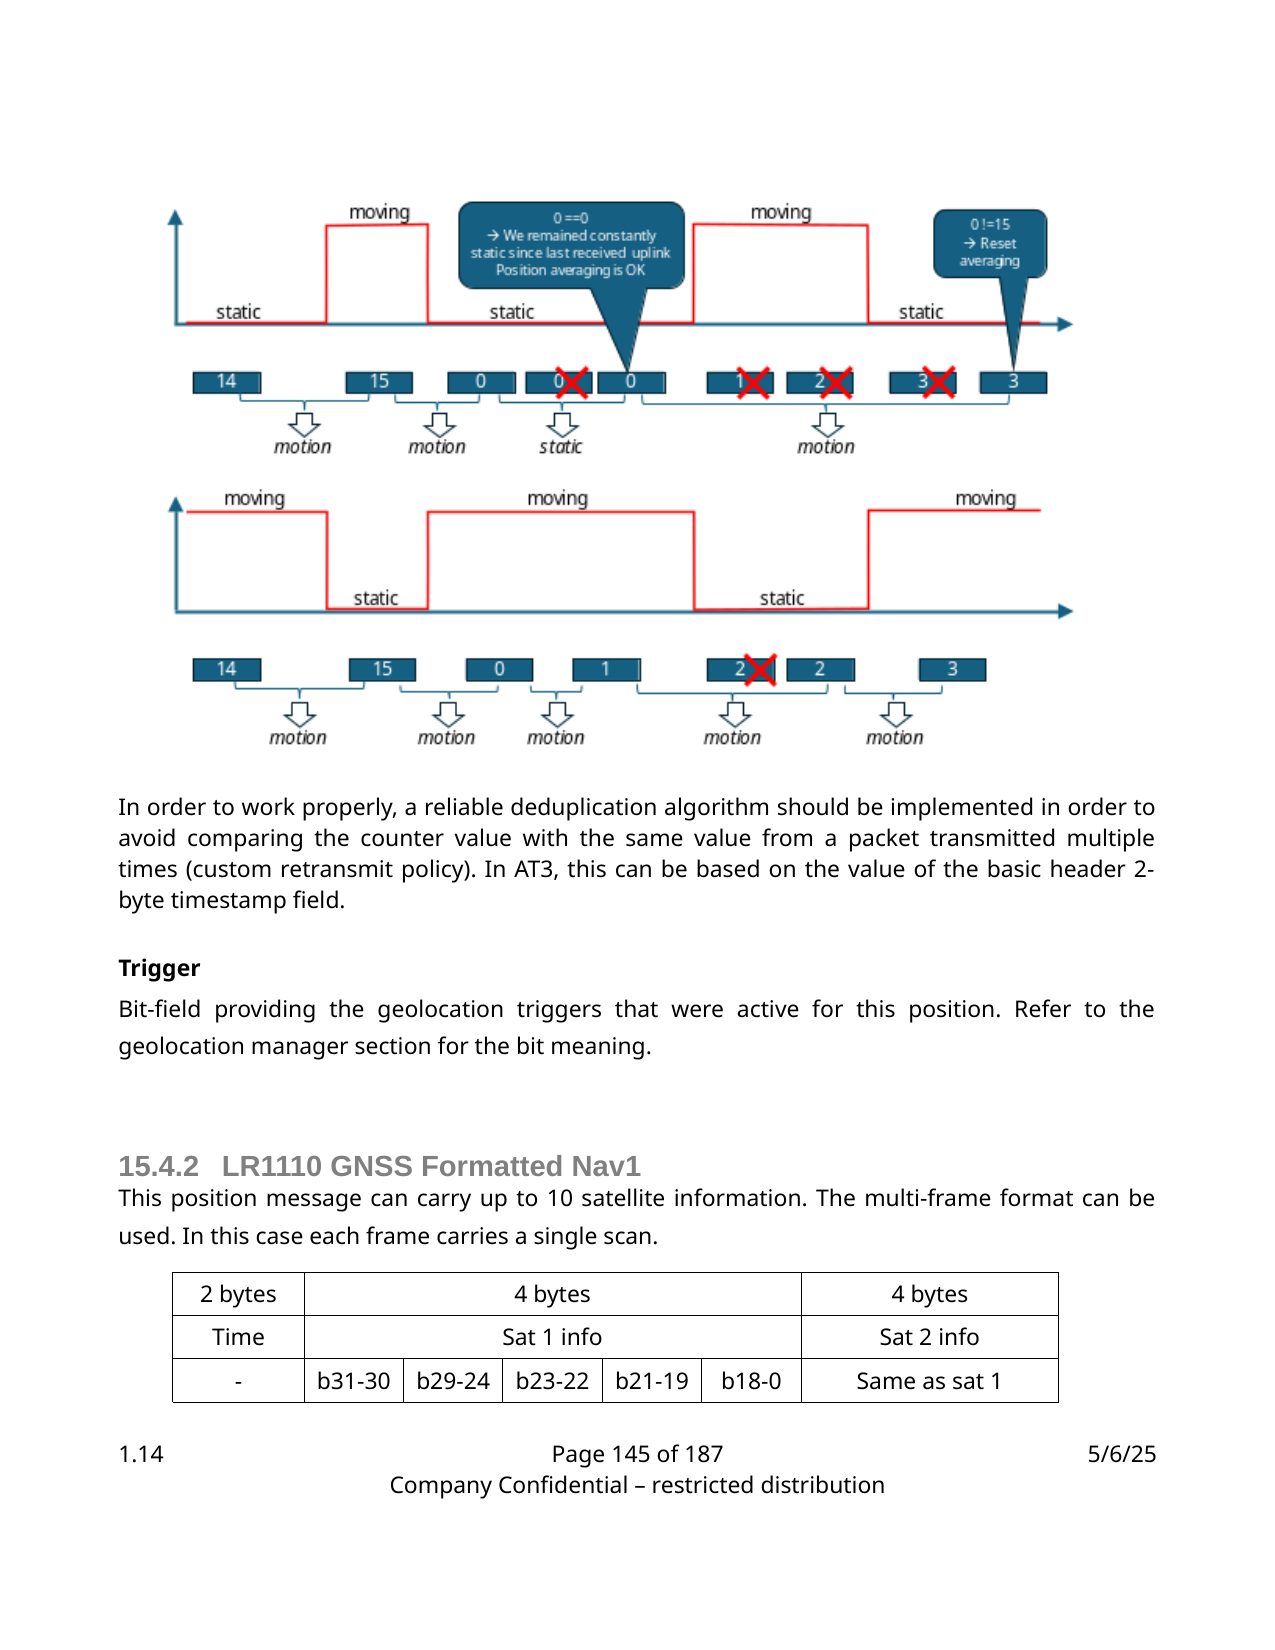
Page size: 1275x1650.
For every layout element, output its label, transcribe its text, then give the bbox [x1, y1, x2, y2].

table_cell b21-19 [603, 1359, 701, 1402]
text Trigger [118, 952, 1157, 983]
table_header 2 bytes [173, 1273, 304, 1315]
subtitle LR1110 GNSS Formatted Nav1 [118, 1149, 1157, 1182]
table_cell b18-0 [702, 1359, 801, 1402]
table_cell Sat 1 info [305, 1316, 801, 1358]
text This position message can carry up to 10 satellite information. The multi-frame format can be used. In this case each frame carries a single scan. [118, 1182, 1157, 1251]
table_cell b23-22 [503, 1359, 602, 1402]
table_header 4 bytes [802, 1273, 1058, 1315]
table_cell Sat 2 info [802, 1316, 1058, 1358]
table_header 4 bytes [305, 1273, 801, 1315]
table_cell Same as sat 1 [802, 1359, 1058, 1402]
table_cell Time [173, 1316, 304, 1358]
table_cell b31-30 [305, 1359, 403, 1402]
table_cell - [173, 1359, 304, 1402]
text In order to work properly, a reliable deduplication algorithm should be implemented in order to avoid comparing the counter value with the same value from a packet transmitted multiple times (custom retransmit policy). In AT3, this can be based on the value of the basic header 2-byte timestamp field. [118, 791, 1157, 916]
text Bit-field providing the geolocation triggers that were active for this position. Refer to the geolocation manager section for the bit meaning. [118, 992, 1157, 1061]
table_cell b29-24 [404, 1359, 502, 1402]
